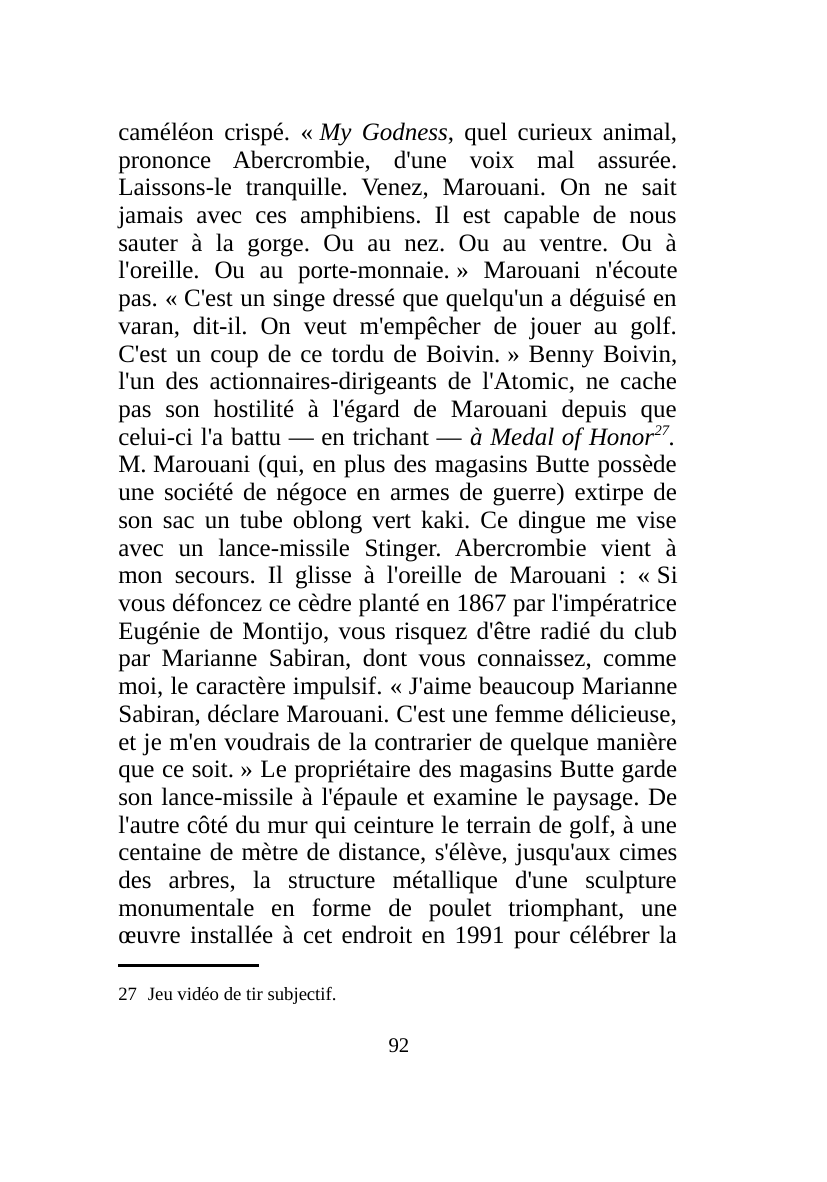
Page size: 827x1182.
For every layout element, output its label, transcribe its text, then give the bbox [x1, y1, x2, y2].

text Jeu vidéo de tir subjectif. [118, 983, 679, 1004]
text caméléon crispé. « My Godness, quel curieux animal, prononce Abercrombie, d'une voix mal assurée. Laissons-le tranquille. Venez, Marouani. On ne sait jamais avec ces amphibiens. Il est capable de nous sauter à la gorge. Ou au nez. Ou au ventre. Ou à l'oreille. Ou au porte-monnaie. » Marouani n'écoute pas. « C'est un singe dressé que quelqu'un a déguisé en varan, dit-il. On veut m'empêcher de jouer au golf. C'est un coup de ce tordu de Boivin. » Benny Boivin, l'un des actionnaires-dirigeants de l'Atomic, ne cache pas son hostilité à l'égard de Marouani depuis que celui-ci l'a battu — en trichant — à Medal of Honor. M. Marouani (qui, en plus des magasins Butte possède une société de négoce en armes de guerre) extirpe de son sac un tube oblong vert kaki. Ce dingue me vise avec un lance-missile Stinger. Abercrombie vient à mon secours. Il glisse à l'oreille de Marouani : « Si vous défoncez ce cèdre planté en 1867 par l'impératrice Eugénie de Montijo, vous risquez d'être radié du club par Marianne Sabiran, dont vous connaissez, comme moi, le caractère impulsif. « J'aime beaucoup Marianne Sabiran, déclare Marouani. C'est une femme délicieuse, et je m'en voudrais de la contrarier de quelque manière que ce soit. » Le propriétaire des magasins Butte garde son lance-missile à l'épaule et examine le paysage. De l'autre côté du mur qui ceinture le terrain de golf, à une centaine de mètre de distance, s'élève, jusqu'aux cimes des arbres, la structure métallique d'une sculpture monumentale en forme de poulet triomphant, une œuvre installée à cet endroit en 1991 pour célébrer la [118, 118, 677, 949]
